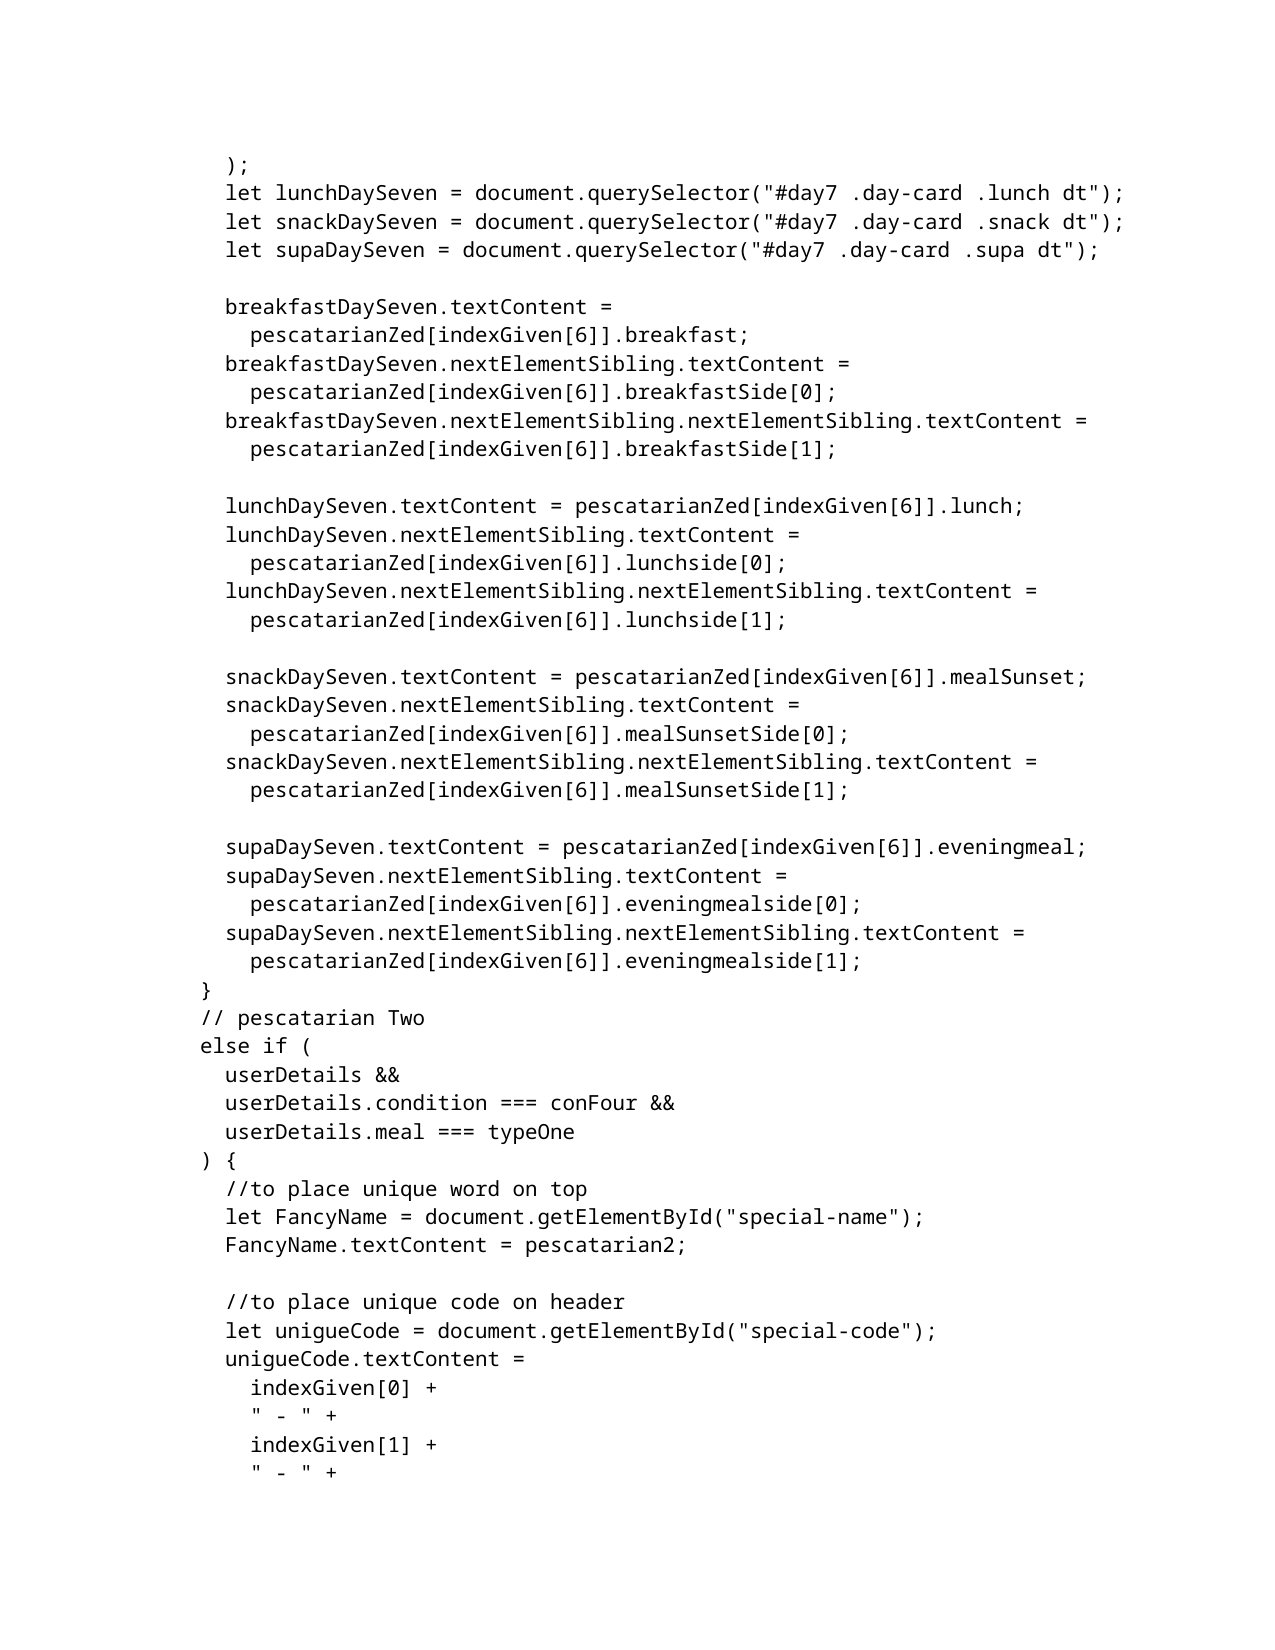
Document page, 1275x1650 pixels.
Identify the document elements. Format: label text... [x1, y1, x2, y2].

text indexGiven[1] + [150, 1430, 1125, 1458]
text FancyName.textContent = pescatarian2; [150, 1231, 1125, 1259]
text userDetails.meal === typeOne [150, 1117, 1125, 1145]
text " - " + [150, 1401, 1125, 1430]
text ) { [150, 1145, 1125, 1174]
text } [150, 975, 1125, 1003]
text userDetails.condition === conFour && [150, 1088, 1125, 1117]
text pescatarianZed[indexGiven[6]].lunchside[0]; [150, 548, 1125, 577]
text lunchDaySeven.nextElementSibling.textContent = [150, 520, 1125, 548]
text let lunchDaySeven = document.querySelector("#day7 .day-card .lunch dt"); [150, 178, 1125, 207]
text snackDaySeven.nextElementSibling.nextElementSibling.textContent = [150, 747, 1125, 776]
text //to place unique code on header [150, 1287, 1125, 1316]
text unigueCode.textContent = [150, 1344, 1125, 1373]
text pescatarianZed[indexGiven[6]].eveningmealside[1]; [150, 946, 1125, 975]
text let unigueCode = document.getElementById("special-code"); [150, 1316, 1125, 1344]
text " - " + [150, 1458, 1125, 1487]
text pescatarianZed[indexGiven[6]].mealSunsetSide[1]; [150, 776, 1125, 804]
text userDetails && [150, 1060, 1125, 1088]
text supaDaySeven.nextElementSibling.textContent = [150, 861, 1125, 889]
text breakfastDaySeven.textContent = [150, 292, 1125, 321]
text pescatarianZed[indexGiven[6]].breakfast; [150, 321, 1125, 349]
text breakfastDaySeven.nextElementSibling.textContent = [150, 349, 1125, 377]
text snackDaySeven.textContent = pescatarianZed[indexGiven[6]].mealSunset; [150, 662, 1125, 690]
text pescatarianZed[indexGiven[6]].lunchside[1]; [150, 605, 1125, 633]
text pescatarianZed[indexGiven[6]].breakfastSide[0]; [150, 377, 1125, 406]
text indexGiven[0] + [150, 1373, 1125, 1401]
text let supaDaySeven = document.querySelector("#day7 .day-card .supa dt"); [150, 235, 1125, 264]
text //to place unique word on top [150, 1174, 1125, 1202]
text pescatarianZed[indexGiven[6]].breakfastSide[1]; [150, 434, 1125, 463]
text breakfastDaySeven.nextElementSibling.nextElementSibling.textContent = [150, 406, 1125, 434]
text ); [150, 150, 1125, 178]
text supaDaySeven.textContent = pescatarianZed[indexGiven[6]].eveningmeal; [150, 832, 1125, 861]
text lunchDaySeven.nextElementSibling.nextElementSibling.textContent = [150, 577, 1125, 605]
text pescatarianZed[indexGiven[6]].eveningmealside[0]; [150, 889, 1125, 918]
text snackDaySeven.nextElementSibling.textContent = [150, 690, 1125, 719]
text else if ( [150, 1032, 1125, 1060]
text let snackDaySeven = document.querySelector("#day7 .day-card .snack dt"); [150, 207, 1125, 235]
text supaDaySeven.nextElementSibling.nextElementSibling.textContent = [150, 918, 1125, 946]
text pescatarianZed[indexGiven[6]].mealSunsetSide[0]; [150, 719, 1125, 747]
text let FancyName = document.getElementById("special-name"); [150, 1202, 1125, 1231]
text // pescatarian Two [150, 1003, 1125, 1032]
text lunchDaySeven.textContent = pescatarianZed[indexGiven[6]].lunch; [150, 491, 1125, 520]
